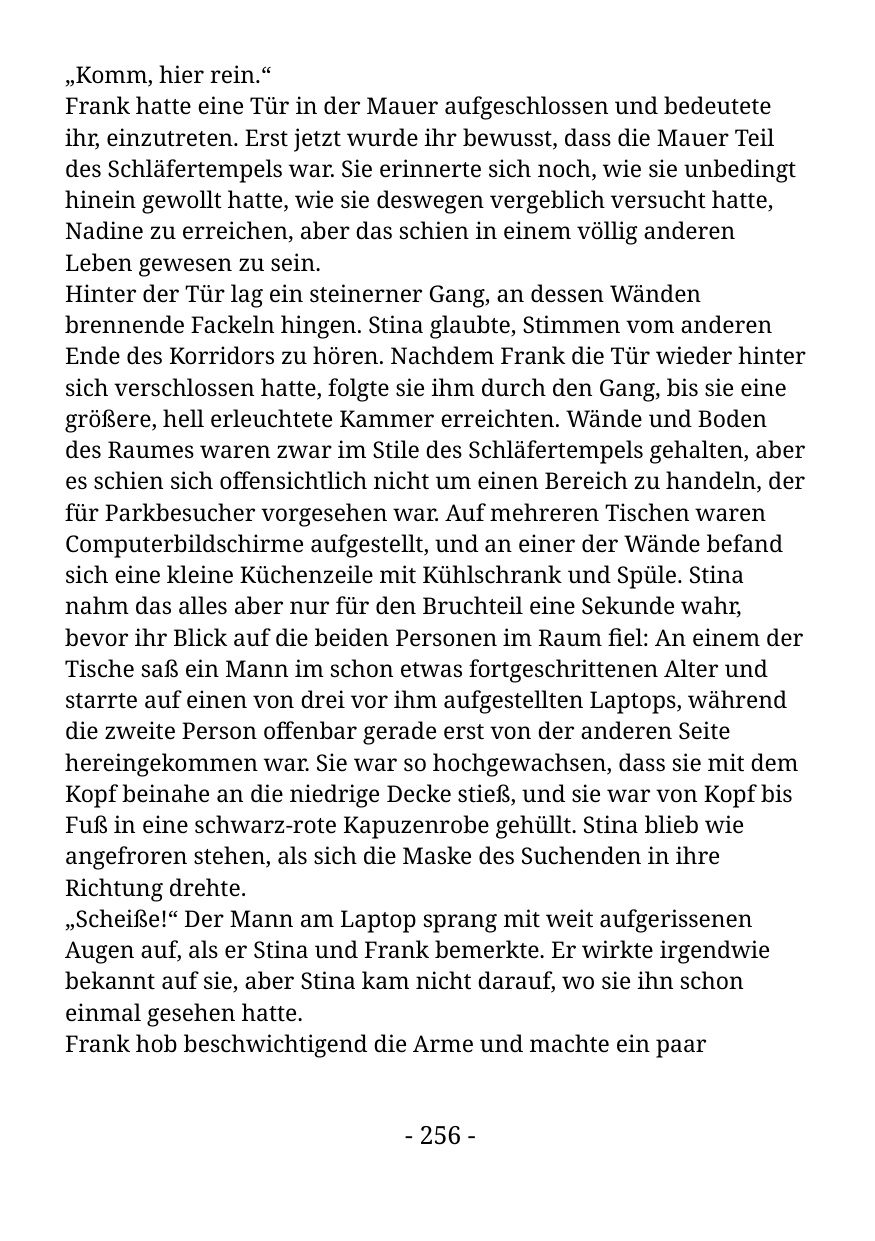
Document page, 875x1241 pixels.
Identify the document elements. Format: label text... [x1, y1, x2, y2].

text „Komm, hier rein.“ Frank hatte eine Tür in der Mauer aufgeschlossen und bedeutete ihr, einzutreten. Erst jetzt wurde ihr bewusst, dass die Mauer Teil des Schläfertempels war. Sie erinnerte sich noch, wie sie unbedingt hinein gewollt hatte, wie sie deswegen vergeblich versucht hatte, Nadine zu erreichen, aber das schien in einem völlig anderen Leben gewesen zu sein. Hinter der Tür lag ein steinerner Gang, an dessen Wänden brennende Fackeln hingen. Stina glaubte, Stimmen vom anderen Ende des Korridors zu hören. Nachdem Frank die Tür wieder hinter sich verschlossen hatte, folgte sie ihm durch den Gang, bis sie eine größere, hell erleuchtete Kammer erreichten. Wände und Boden des Raumes waren zwar im Stile des Schläfertempels gehalten, aber es schien sich offensichtlich nicht um einen Bereich zu handeln, der für Parkbesucher vorgesehen war. Auf mehreren Tischen waren Computerbildschirme aufgestellt, und an einer der Wände befand sich eine kleine Küchenzeile mit Kühlschrank und Spüle. Stina nahm das alles aber nur für den Bruchteil eine Sekunde wahr, bevor ihr Blick auf die beiden Personen im Raum fiel: An einem der Tische saß ein Mann im schon etwas fortgeschrittenen Alter und starrte auf einen von drei vor ihm aufgestellten Laptops, während die zweite Person offenbar gerade erst von der anderen Seite hereingekommen war. Sie war so hochgewachsen, dass sie mit dem Kopf beinahe an die niedrige Decke stieß, und sie war von Kopf bis Fuß in eine schwarz-rote Kapuzenrobe gehüllt. Stina blieb wie angefroren stehen, als sich die Maske des Suchenden in ihre Richtung drehte. „Scheiße!“ Der Mann am Laptop sprang mit weit aufgerissenen Augen auf, als er Stina und Frank bemerkte. Er wirkte irgendwie bekannt auf sie, aber Stina kam nicht darauf, wo sie ihn schon einmal gesehen hatte. Frank hob beschwichtigend die Arme und machte ein paar [65, 59, 809, 1059]
